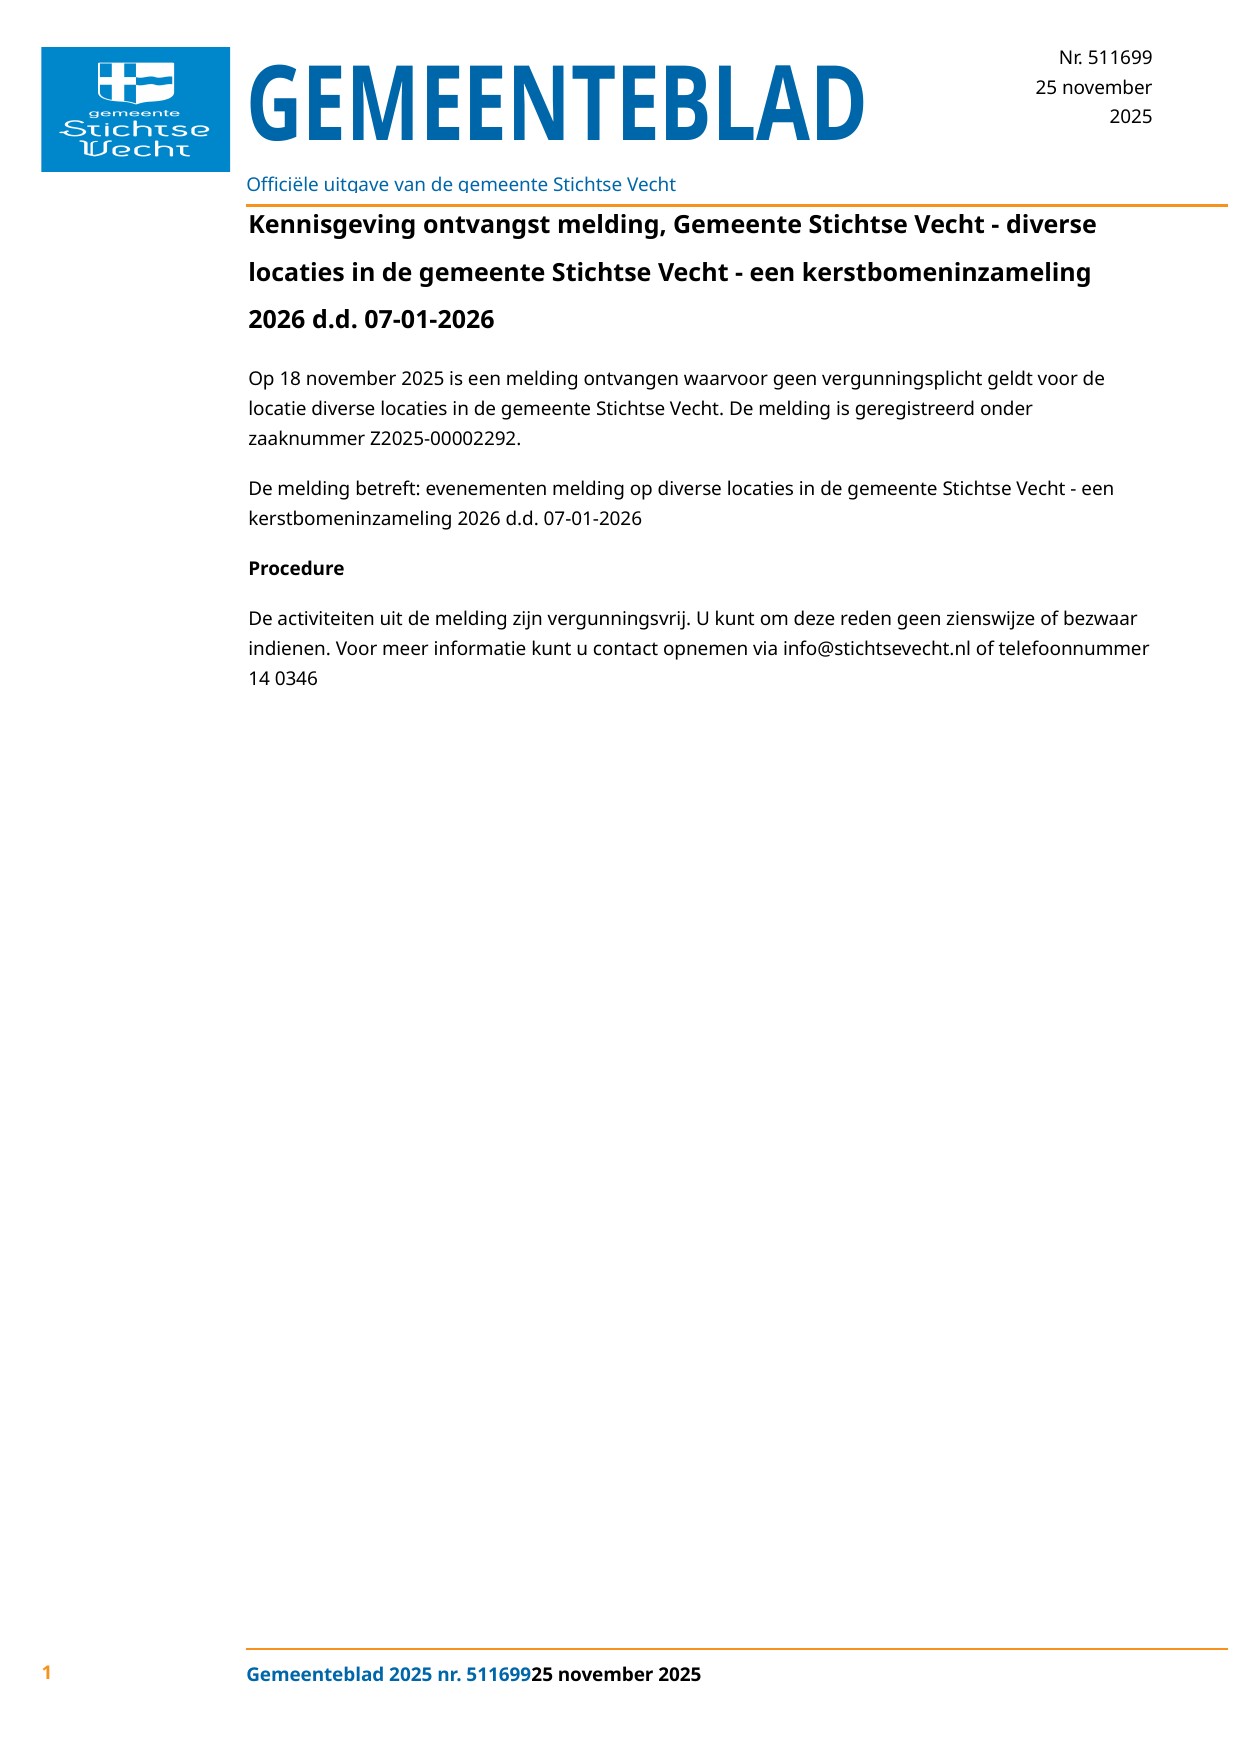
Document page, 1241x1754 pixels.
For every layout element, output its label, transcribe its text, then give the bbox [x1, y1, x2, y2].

text De activiteiten uit de melding zijn vergunningsvrij. U kunt om deze reden geen zienswijze of bezwaar indienen. Voor meer informatie kunt u contact opnemen via info@stichtsevecht.nl of telefoonnummer 14 0346 [248, 606, 1152, 690]
text Op 18 november 2025 is een melding ontvangen waarvoor geen vergunningsplicht geldt voor de locatie diverse locaties in de gemeente Stichtse Vecht. De melding is geregistreerd onder zaaknummer Z2025-00002292. [248, 366, 1152, 450]
text De melding betreft: evenementen melding op diverse locaties in de gemeente Stichtse Vecht - een kerstbomeninzameling 2026 d.d. 07-01-2026 [248, 475, 1152, 530]
picture [99, 63, 135, 101]
picture [137, 63, 174, 103]
text Procedure [248, 555, 1152, 581]
text Kennisgeving ontvangst melding, Gemeente Stichtse Vecht - diverse locaties in de gemeente Stichtse Vecht - een kerstbomeninzameling 2026 d.d. 07-01-2026 [248, 207, 1152, 336]
